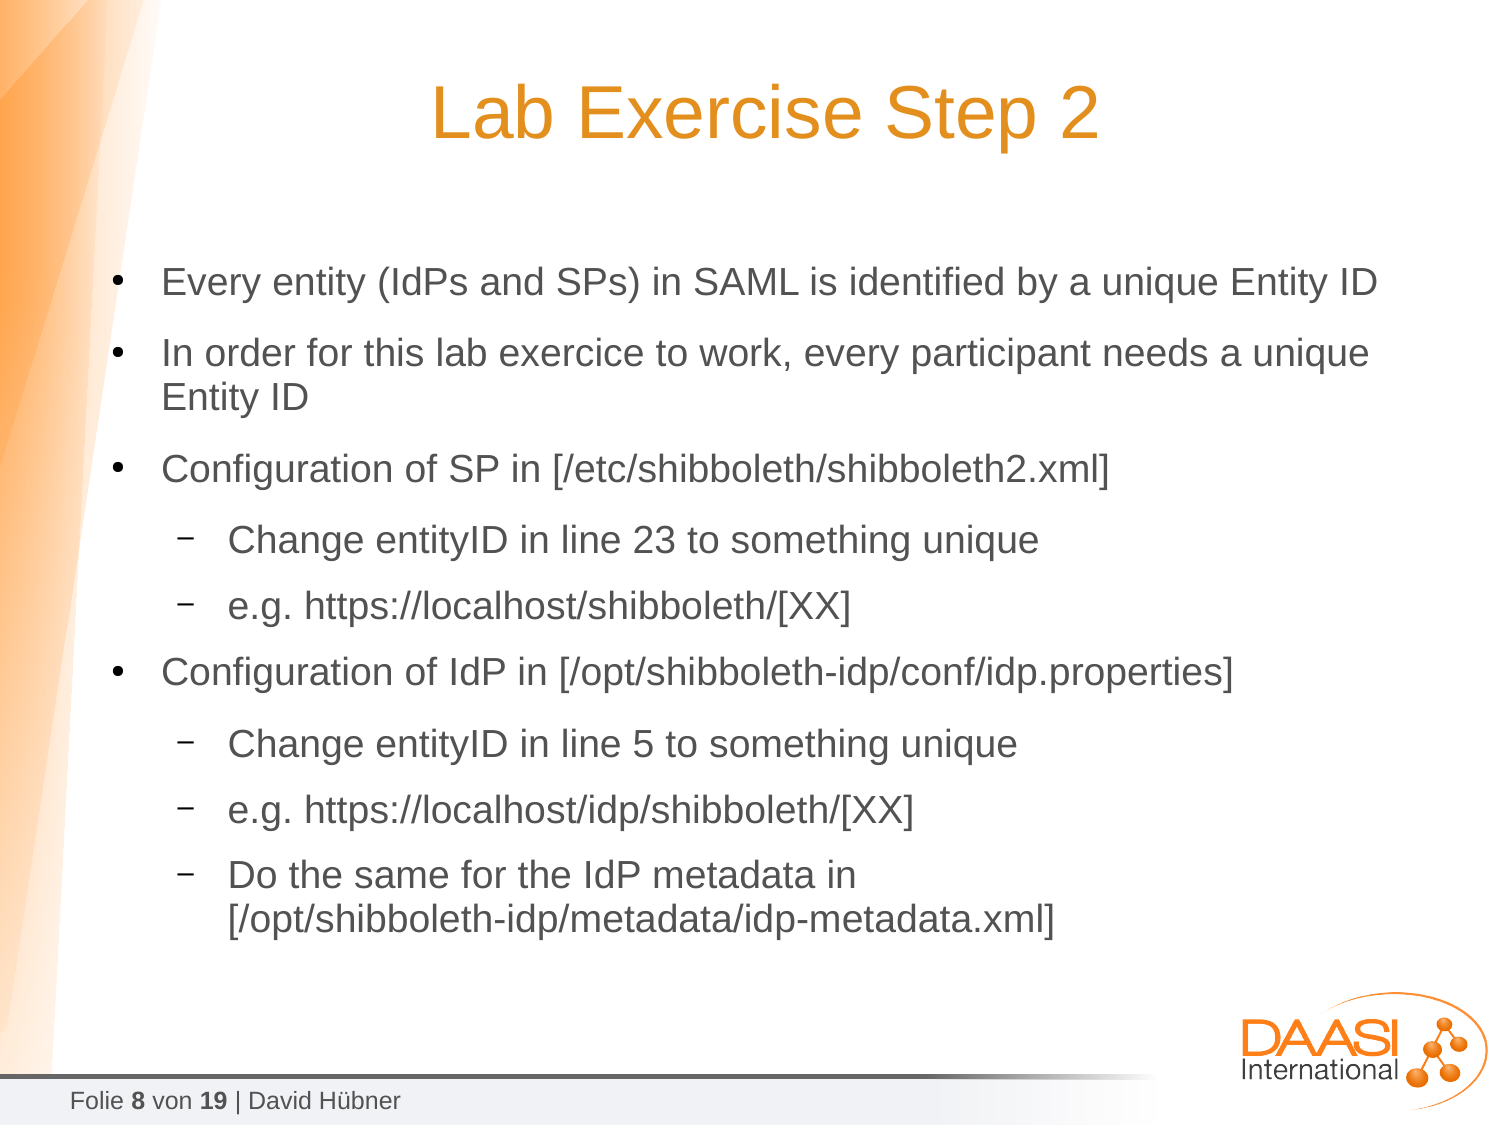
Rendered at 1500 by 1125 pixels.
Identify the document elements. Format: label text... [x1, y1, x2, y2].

list Every entity (IdPs and SPs) in SAML is identified by a unique Entity ID In order for this lab exercice to work, every participant needs a unique Entity ID Configuration of SP in [/etc/shibboleth/shibboleth2.xml] Change entityID in line 23 to something unique e.g. https://localhost/shibboleth/[XX] Configuration of IdP in [/opt/shibboleth-idp/conf/idp.properties] Change entityID in line 5 to something unique e.g. https://localhost/idp/shibboleth/[XX] Do the same for the IdP metadata in [/opt/shibboleth-idp/metadata/idp-metadata.xml] [94, 259, 1441, 945]
picture [1240, 992, 1500, 1111]
title Lab Exercise Step 2 [91, 48, 1441, 178]
